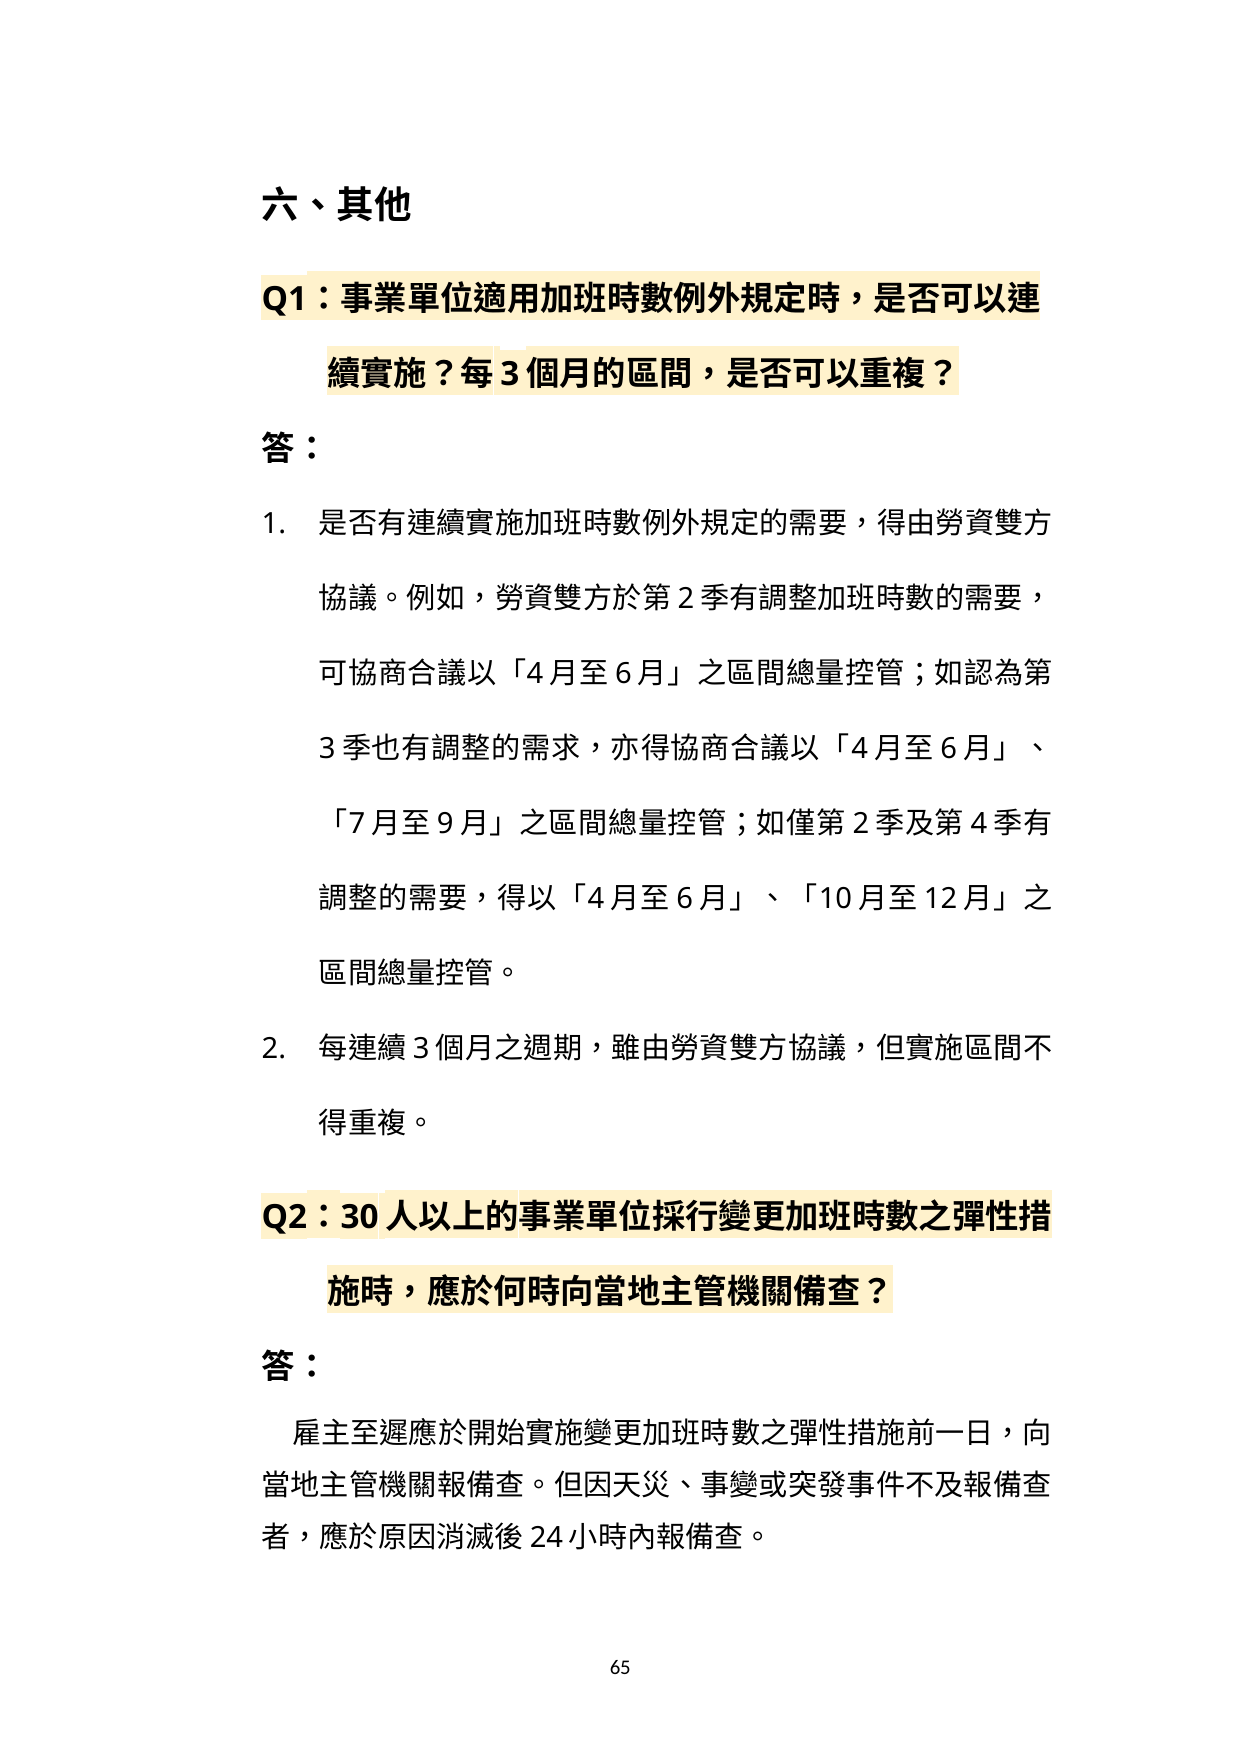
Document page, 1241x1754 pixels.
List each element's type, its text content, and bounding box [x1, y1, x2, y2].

subtitle 六、其他 [261, 164, 1053, 239]
text Q1：事業單位適用加班時數例外規定時，是否可以連續實施？每3個月的區間，是否可以重複？ [261, 258, 1053, 408]
text Q2：30人以上的事業單位採行變更加班時數之彈性措施時，應於何時向當地主管機關備查？ [261, 1177, 1053, 1327]
text 雇主至遲應於開始實施變更加班時數之彈性措施前一日，向當地主管機關報備查。但因天災、事變或突發事件不及報備查者，應於原因消滅後24小時內報備查。 [261, 1402, 1053, 1558]
text 答： [261, 1327, 1053, 1402]
list 每連續3個月之週期，雖由勞資雙方協議，但實施區間不得重複。 [261, 1008, 1053, 1158]
text 答： [261, 408, 1053, 483]
list 是否有連續實施加班時數例外規定的需要，得由勞資雙方協議。例如，勞資雙方於第2季有調整加班時數的需要，可協商合議以「4月至6月」之區間總量控管；如認為第3季也有調整的需求，亦得協商合議以「4月至6月」、「7月至9月」之區間總量控管；如僅第2季及第4季有調整的需要，得以「4月至6月」、「10月至12月」之區間總量控管。 [261, 483, 1053, 1008]
